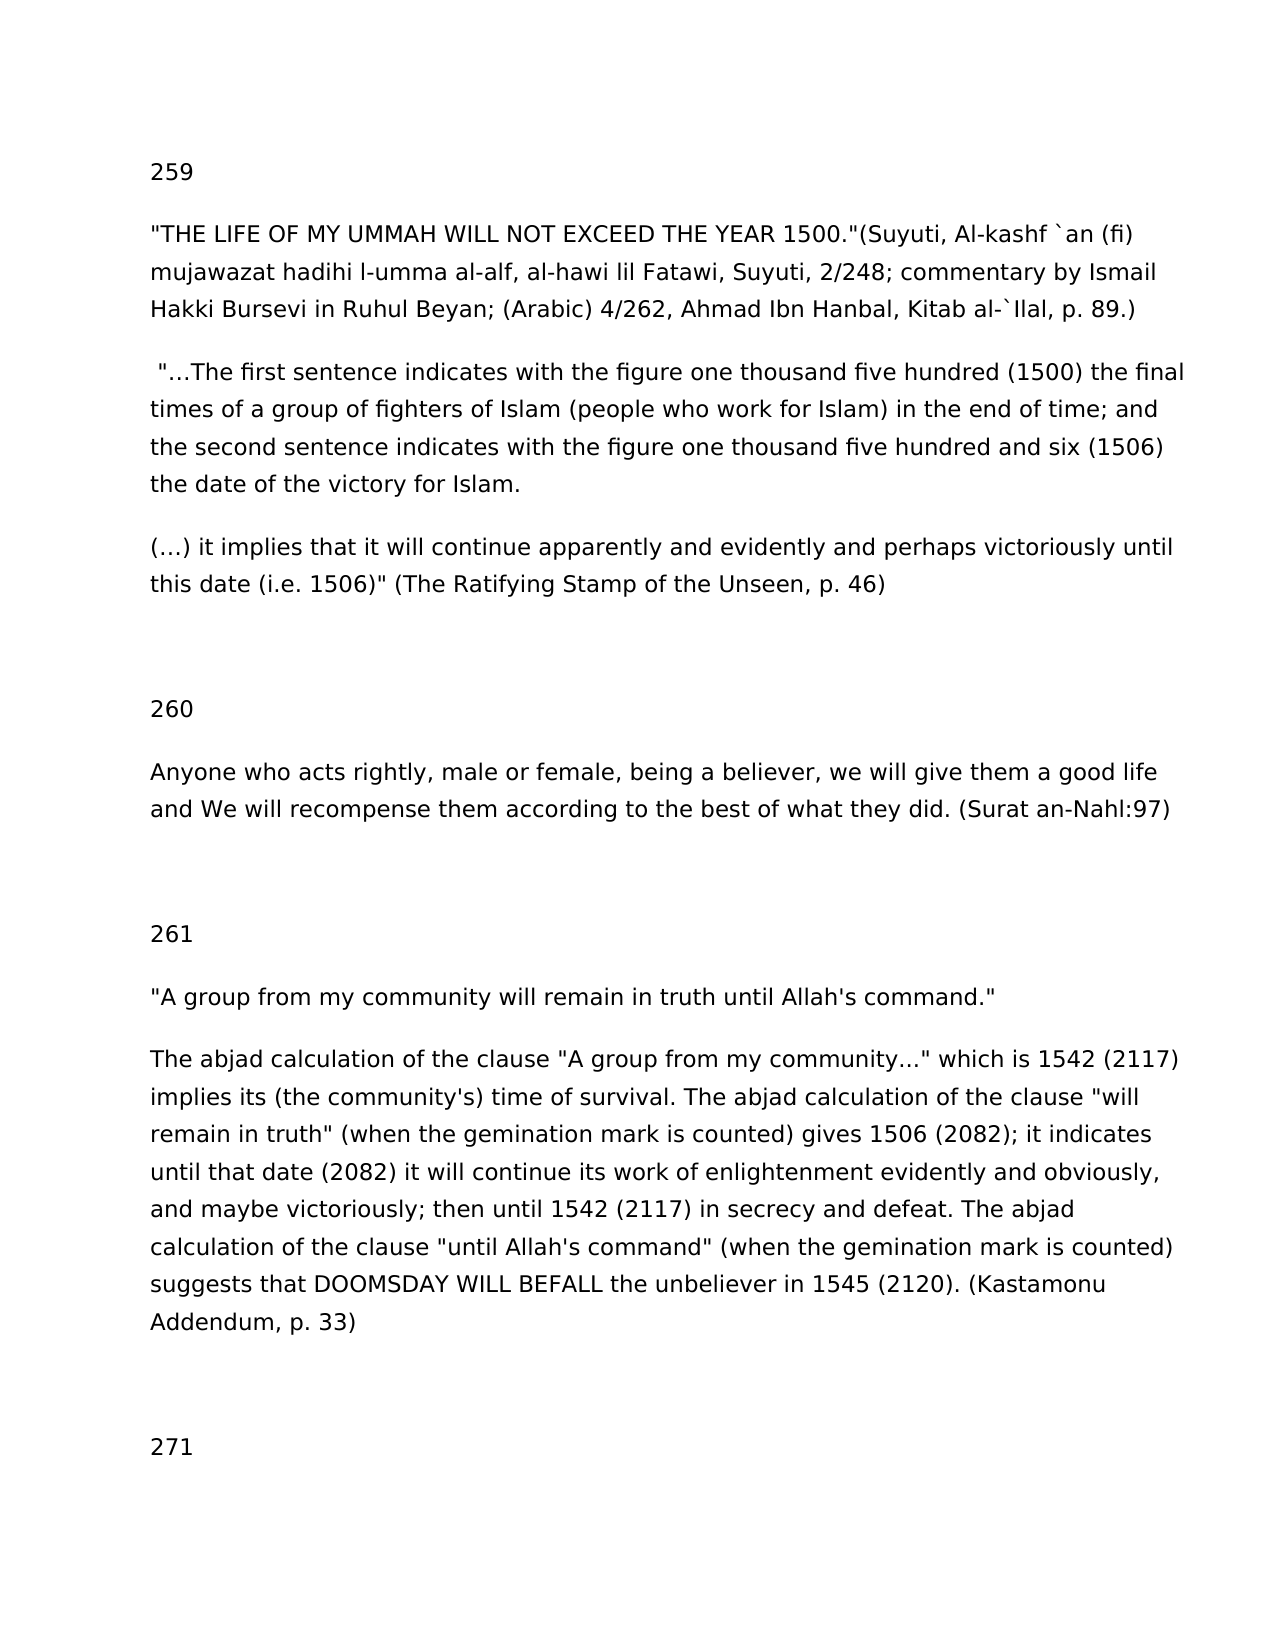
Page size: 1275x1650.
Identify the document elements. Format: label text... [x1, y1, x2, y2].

text Anyone who acts rightly, male or female, being a believer, we will give them a good life and We will recompense them according to the best of what they did. (Surat an-Nahl:97) [150, 750, 1200, 825]
text (…) it implies that it will continue apparently and evidently and perhaps victoriously until this date (i.e. 1506)" (The Ratifying Stamp of the Unseen, p. 46) [150, 525, 1200, 600]
text 261 [150, 912, 1200, 950]
text "THE LIFE OF MY UMMAH WILL NOT EXCEED THE YEAR 1500."(Suyuti, Al-kashf `an (fi) mujawazat hadihi l-umma al-alf, al-hawi lil Fatawi, Suyuti, 2/248; commentary by Ismail Hakki Bursevi in Ruhul Beyan; (Arabic) 4/262, Ahmad Ibn Hanbal, Kitab al-`Ilal, p. 89.) [150, 212, 1200, 325]
text 271 [150, 1425, 1200, 1462]
text The abjad calculation of the clause "A group from my community..." which is 1542 (2117) implies its (the community's) time of survival. The abjad calculation of the clause "will remain in truth" (when the gemination mark is counted) gives 1506 (2082); it indicates until that date (2082) it will continue its work of enlightenment evidently and obviously, and maybe victoriously; then until 1542 (2117) in secrecy and defeat. The abjad calculation of the clause "until Allah's command" (when the gemination mark is counted) suggests that DOOMSDAY WILL BEFALL the unbeliever in 1545 (2120). (Kastamonu Addendum, p. 33) [150, 1037, 1200, 1337]
text 260 [150, 687, 1200, 725]
text "A group from my community will remain in truth until Allah's command." [150, 975, 1200, 1012]
text "…The first sentence indicates with the figure one thousand five hundred (1500) the final times of a group of fighters of Islam (people who work for Islam) in the end of time; and the second sentence indicates with the figure one thousand five hundred and six (1506) the date of the victory for Islam. [150, 350, 1200, 500]
text 259 [150, 150, 1200, 187]
